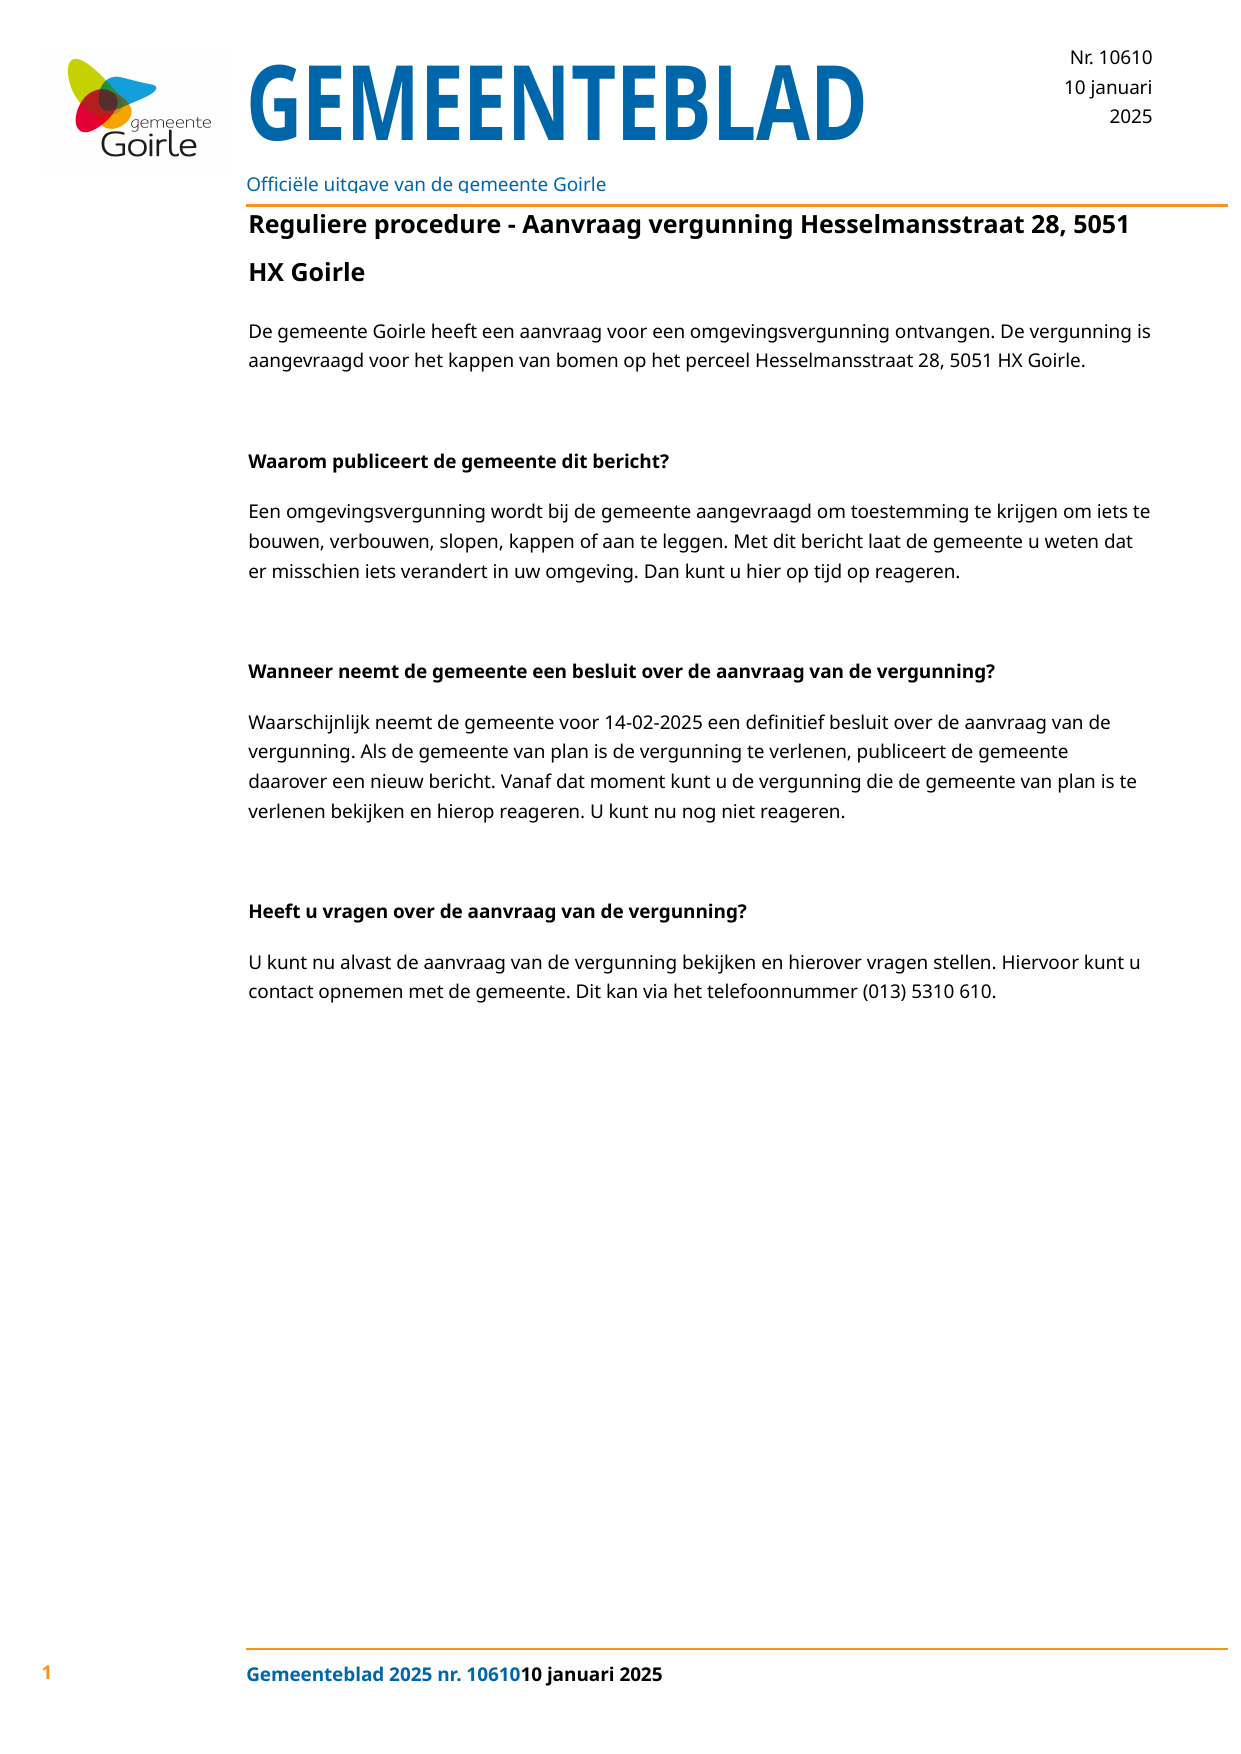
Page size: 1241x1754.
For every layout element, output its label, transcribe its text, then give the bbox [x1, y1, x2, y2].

text U kunt nu alvast de aanvraag van de vergunning bekijken en hierover vragen stellen. Hiervoor kunt u contact opnemen met de gemeente. Dit kan via het telefoonnummer (013) 5310 610. [248, 949, 1152, 1004]
picture [41, 47, 231, 172]
text Waarschijnlijk neemt de gemeente voor 14-02-2025 een definitief besluit over de aanvraag van de vergunning. Als de gemeente van plan is de vergunning te verlenen, publiceert de gemeente daarover een nieuw bericht. Vanaf dat moment kunt u de vergunning die de gemeente van plan is te verlenen bekijken en hierop reageren. U kunt nu nog niet reageren. [248, 709, 1152, 824]
text Een omgevingsvergunning wordt bij de gemeente aangevraagd om toestemming te krijgen om iets te bouwen, verbouwen, slopen, kappen of aan te leggen. Met dit bericht laat de gemeente u weten dat er misschien iets verandert in uw omgeving. Dan kunt u hier op tijd op reageren. [248, 499, 1152, 584]
text De gemeente Goirle heeft een aanvraag voor een omgevingsvergunning ontvangen. De vergunning is aangevraagd voor het kappen van bomen op het perceel Hesselmansstraat 28, 5051 HX Goirle. [248, 318, 1152, 373]
text Wanneer neemt de gemeente een besluit over de aanvraag van de vergunning? [248, 659, 1152, 684]
text Reguliere procedure - Aanvraag vergunning Hesselmansstraat 28, 5051 HX Goirle [248, 207, 1152, 288]
text Heeft u vragen over de aanvraag van de vergunning? [248, 899, 1152, 924]
text Waarom publiceert de gemeente dit bericht? [248, 448, 1152, 474]
